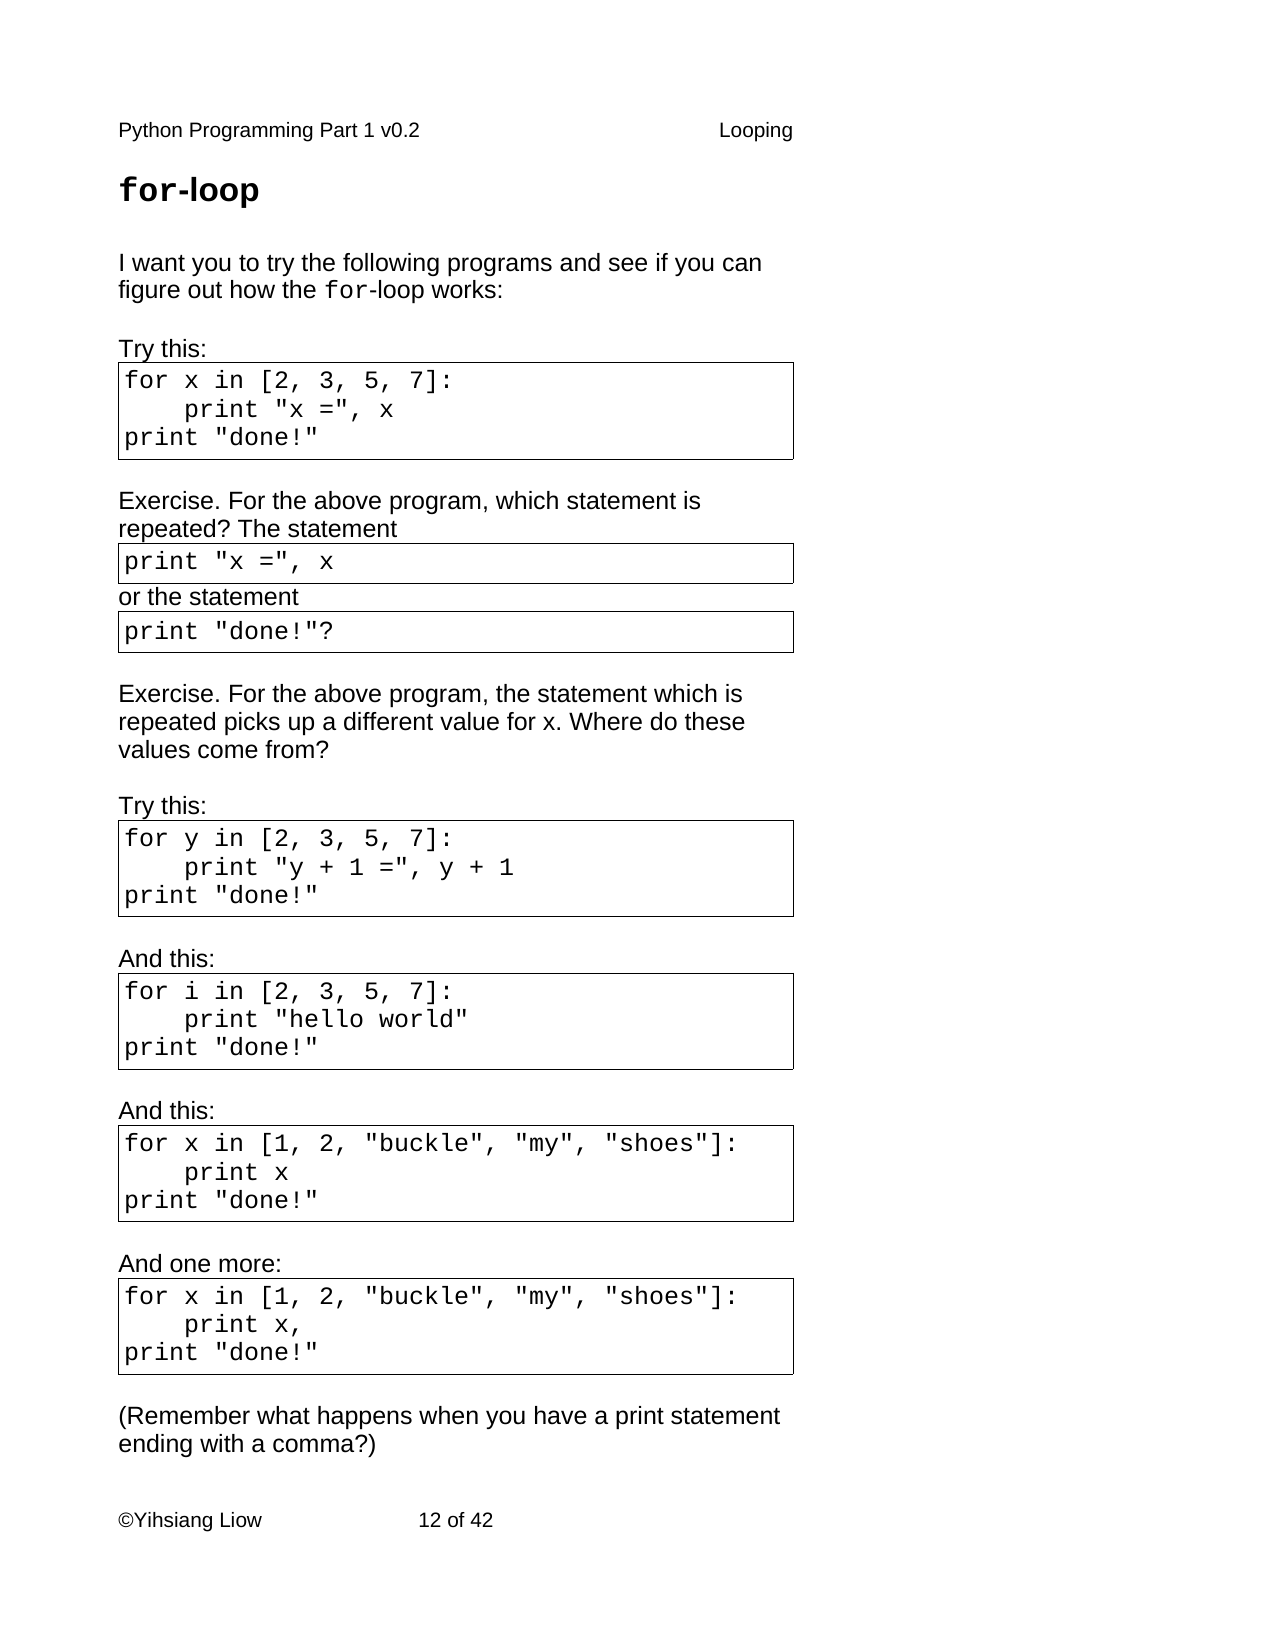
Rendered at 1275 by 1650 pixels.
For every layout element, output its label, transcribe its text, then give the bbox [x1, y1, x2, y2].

text Try this: [118, 792, 793, 820]
text Try this: [118, 334, 793, 362]
table_header for x in [2, 3, 5, 7]: print "x =", x print "done!" [119, 363, 793, 459]
table_header for i in [2, 3, 5, 7]: print "hello world" print "done!" [119, 974, 793, 1069]
text And this: [118, 1097, 793, 1125]
text for-loop [118, 171, 793, 211]
table_header for x in [1, 2, "buckle", "my", "shoes"]: print x print "done!" [119, 1126, 793, 1221]
text And this: [118, 944, 793, 972]
text I want you to try the following programs and see if you can figure out how the for-loop works: [118, 248, 793, 306]
table_header print "done!"? [119, 612, 793, 652]
table_header for y in [2, 3, 5, 7]: print "y + 1 =", y + 1 print "done!" [119, 821, 793, 916]
text Exercise. For the above program, which statement is repeated? The statement [118, 487, 793, 543]
text And one more: [118, 1249, 793, 1277]
table_header print "x =", x [119, 544, 793, 583]
text (Remember what happens when you have a print statement ending with a comma?) [118, 1402, 793, 1458]
table_header for x in [1, 2, "buckle", "my", "shoes"]: print x, print "done!" [119, 1279, 793, 1374]
text Exercise. For the above program, the statement which is repeated picks up a different value for x. Where do these values come from? [118, 680, 793, 764]
text or the statement [118, 584, 793, 611]
